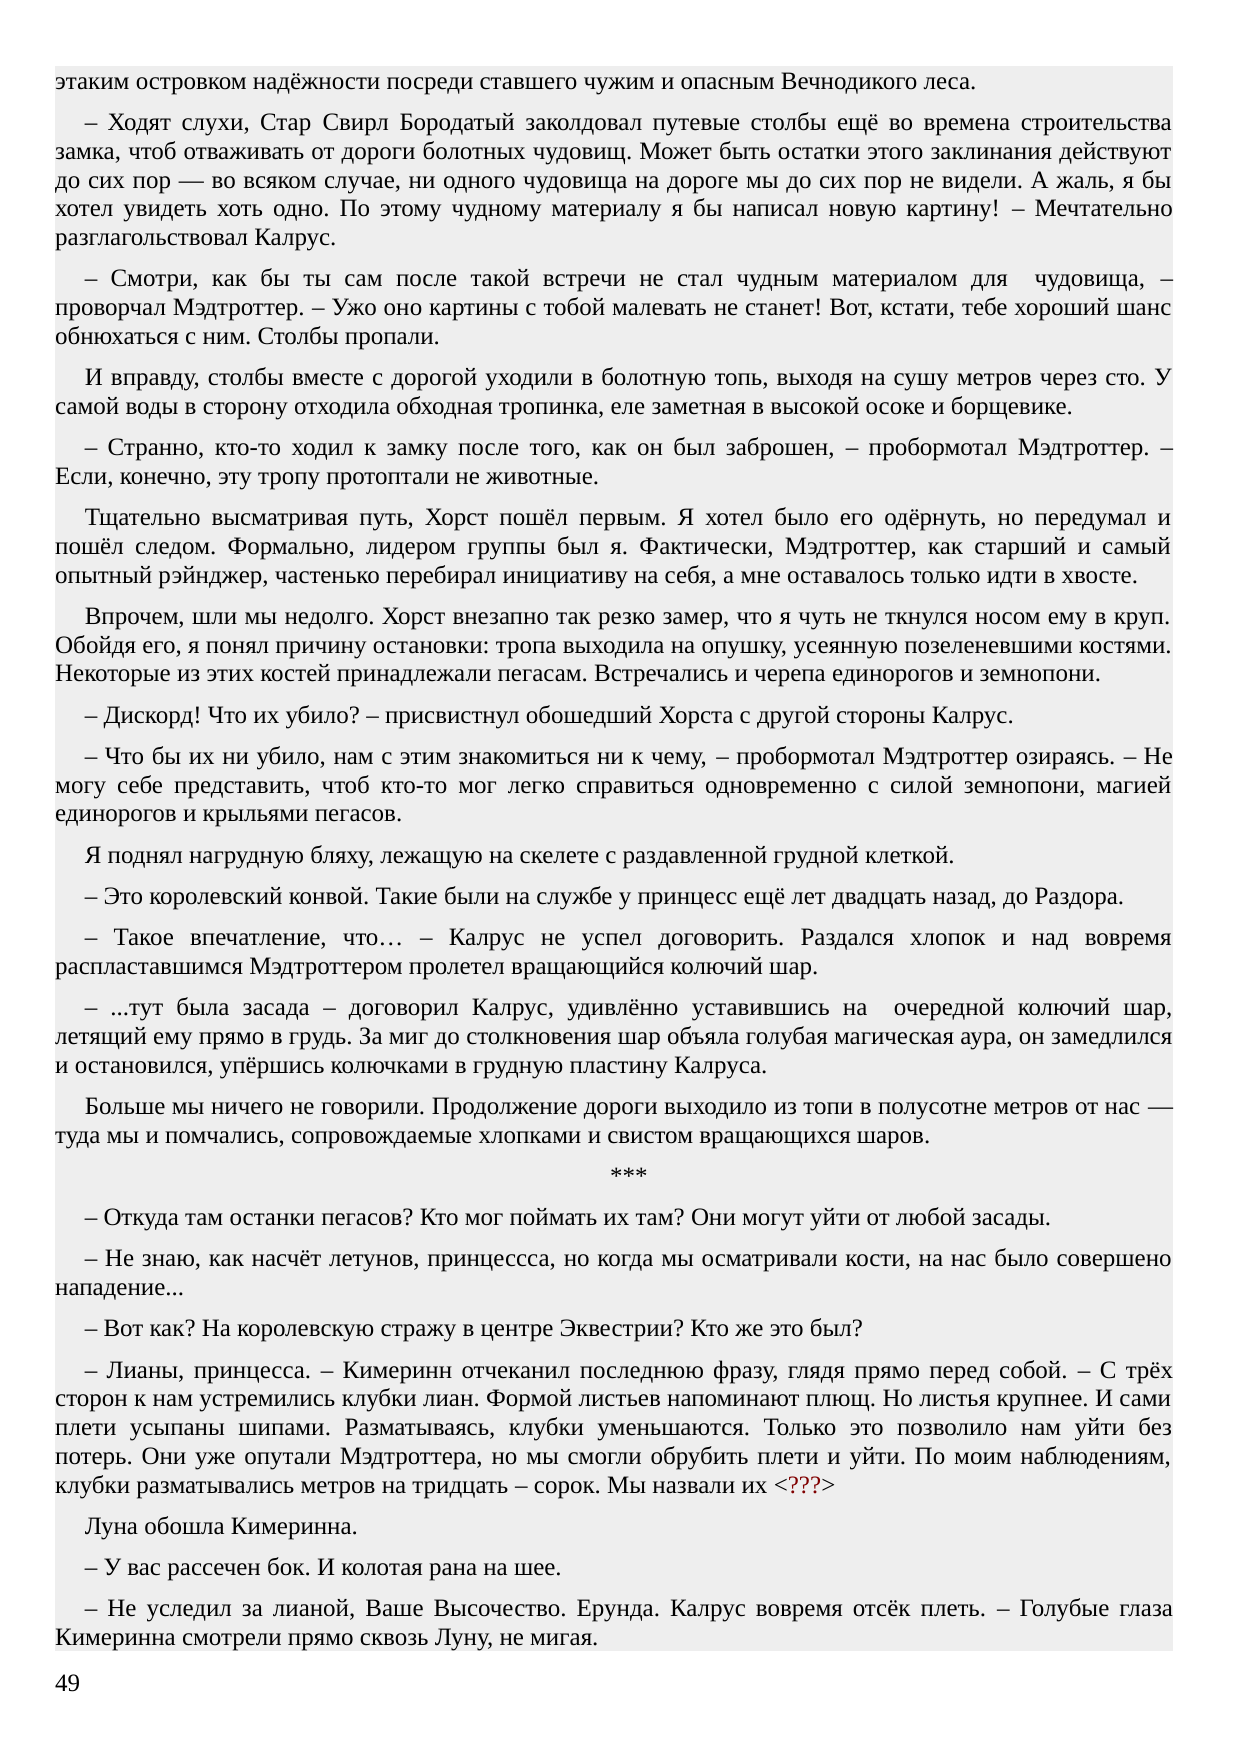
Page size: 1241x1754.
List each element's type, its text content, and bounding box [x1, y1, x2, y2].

text – У вас рассечен бок. И колотая рана на шее. [55, 1552, 1173, 1581]
text – Смотри, как бы ты сам после такой встречи не стал чудным материалом для чудовища, – проворчал Мэдтроттер. – Ужо оно картины с тобой малевать не станет! Вот, кстати, тебе хороший шанс обнюхаться с ним. Столбы пропали. [55, 263, 1173, 350]
text Больше мы ничего не говорили. Продолжение дороги выходило из топи в полусотне метров от нас — туда мы и помчались, сопровождаемые хлопками и свистом вращающихся шаров. [55, 1091, 1173, 1148]
text – Ходят слухи, Стар Cвирл Бородатый заколдовал путевые столбы ещё во времена строительства замка, чтоб отваживать от дороги болотных чудовищ. Может быть остатки этого заклинания действуют до сих пор — во всяком случае, ни одного чудовища на дороге мы до сих пор не видели. А жаль, я бы хотел увидеть хоть одно. По этому чудному материалу я бы написал новую картину! – Мечтательно разглагольствовал Калрус. [55, 107, 1173, 251]
text Луна обошла Кимеринна. [55, 1511, 1173, 1540]
text – Не знаю, как насчёт летунов, принцессса, но когда мы осматривали кости, на нас было совершено нападение... [55, 1243, 1173, 1301]
text Я поднял нагрудную бляху, лежащую на скелете с раздавленной грудной клеткой. [55, 840, 1173, 868]
text – Откуда там останки пегасов? Кто мог поймать их там? Они могут уйти от любой засады. [55, 1202, 1173, 1231]
text – Что бы их ни убило, нам с этим знакомиться ни к чему, – пробормотал Мэдтроттер озираясь. – Не могу себе представить, чтоб кто-то мог легко справиться одновременно с силой земнопони, магией единорогов и крыльями пегасов. [55, 741, 1173, 827]
text – Дискорд! Что их убило? – присвистнул обошедший Хорста с другой стороны Калрус. [55, 700, 1173, 728]
text – Это королевский конвой. Такие были на службе у принцесс ещё лет двадцать назад, до Раздора. [55, 881, 1173, 910]
text – Лианы, принцесса. – Кимеринн отчеканил последнюю фразу, глядя прямо перед собой. – С трёх сторон к нам устремились клубки лиан. Формой листьев напоминают плющ. Но листья крупнее. И сами плети усыпаны шипами. Разматываясь, клубки уменьшаются. Только это позволило нам уйти без потерь. Они уже опутали Мэдтроттера, но мы смогли обрубить плети и уйти. По моим наблюдениям, клубки разматывались метров на тридцать – сорок. Мы назвали их <???> [55, 1355, 1173, 1498]
text – Такое впечатление, что… – Калрус не успел договорить. Раздался хлопок и над вовремя распластавшимся Мэдтроттером пролетел вращающийся колючий шар. [55, 922, 1173, 980]
text – Не уследил за лианой, Ваше Высочество. Ерунда. Калрус вовремя отсёк плеть. – Голубые глаза Кимеринна смотрели прямо сквозь Луну, не мигая. [55, 1593, 1173, 1651]
text Впрочем, шли мы недолго. Хорст внезапно так резко замер, что я чуть не ткнулся носом ему в круп. Обойдя его, я понял причину остановки: тропа выходила на опушку, усеянную позеленевшими костями. Некоторые из этих костей принадлежали пегасам. Встречались и черепа единорогов и земнопони. [55, 601, 1173, 687]
text этаким островком надёжности посреди ставшего чужим и опасным Вечнодикого леса. [55, 66, 1173, 95]
text Тщательно высматривая путь, Хорст пошёл первым. Я хотел было его одёрнуть, но передумал и пошёл следом. Формально, лидером группы был я. Фактически, Мэдтроттер, как старший и самый опытный рэйнджер, частенько перебирал инициативу на себя, а мне оставалось только идти в хвосте. [55, 502, 1173, 588]
text – ...тут была засада – договорил Калрус, удивлённо уставившись на очередной колючий шар, летящий ему прямо в грудь. За миг до столкновения шар объяла голубая магическая аура, он замедлился и остановился, упёршись колючками в грудную пластину Калруса. [55, 992, 1173, 1078]
text *** [55, 1161, 1173, 1190]
text – Вот как? На королевскую стражу в центре Эквестрии? Кто же это был? [55, 1313, 1173, 1342]
text И вправду, столбы вместе с дорогой уходили в болотную топь, выходя на сушу метров через сто. У самой воды в сторону отходила обходная тропинка, еле заметная в высокой осоке и борщевике. [55, 362, 1173, 420]
text – Странно, кто-то ходил к замку после того, как он был заброшен, – пробормотал Мэдтроттер. – Если, конечно, эту тропу протоптали не животные. [55, 432, 1173, 490]
